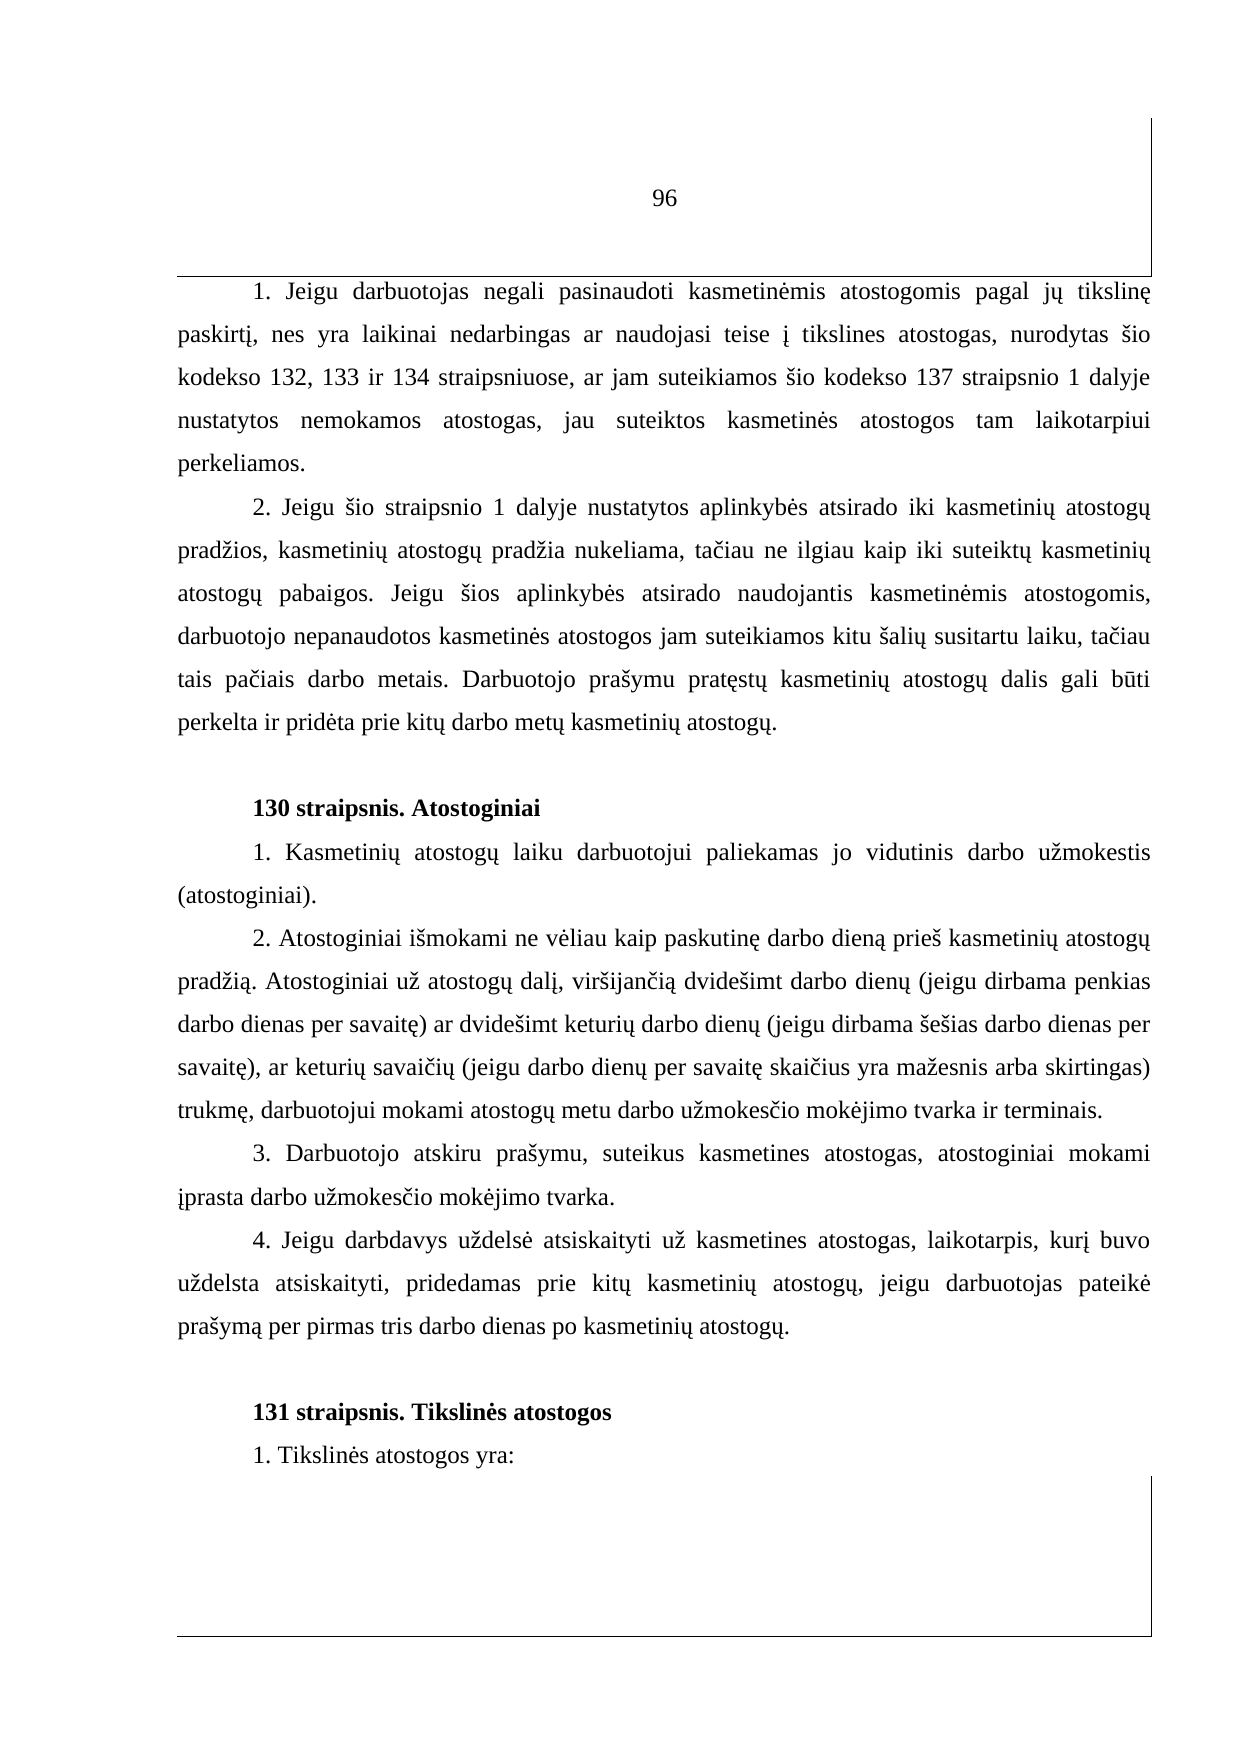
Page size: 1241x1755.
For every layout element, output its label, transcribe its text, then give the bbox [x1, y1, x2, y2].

text 2. Jeigu šio straipsnio 1 dalyje nustatytos aplinkybės atsirado iki kasmetinių atostogų pradžios, kasmetinių atostogų pradžia nukeliama, tačiau ne ilgiau kaip iki suteiktų kasmetinių atostogų pabaigos. Jeigu šios aplinkybės atsirado naudojantis kasmetinėmis atostogomis, darbuotojo nepanaudotos kasmetinės atostogos jam suteikiamos kitu šalių susitartu laiku, tačiau tais pačiais darbo metais. Darbuotojo prašymu pratęstų kasmetinių atostogų dalis gali būti perkelta ir pridėta prie kitų darbo metų kasmetinių atostogų. [177, 492, 1152, 736]
text 3. Darbuotojo atskiru prašymu, suteikus kasmetines atostogas, atostoginiai mokami įprasta darbo užmokesčio mokėjimo tvarka. [177, 1138, 1152, 1210]
text 2. Atostoginiai išmokami ne vėliau kaip paskutinę darbo dieną prieš kasmetinių atostogų pradžią. Atostoginiai už atostogų dalį, viršijančią dvidešimt darbo dienų (jeigu dirbama penkias darbo dienas per savaitę) ar dvidešimt keturių darbo dienų (jeigu dirbama šešias darbo dienas per savaitę), ar keturių savaičių (jeigu darbo dienų per savaitę skaičius yra mažesnis arba skirtingas) trukmę, darbuotojui mokami atostogų metu darbo užmokesčio mokėjimo tvarka ir terminais. [177, 923, 1152, 1124]
text 4. Jeigu darbdavys uždelsė atsiskaityti už kasmetines atostogas, laikotarpis, kurį buvo uždelsta atsiskaityti, pridedamas prie kitų kasmetinių atostogų, jeigu darbuotojas pateikė prašymą per pirmas tris darbo dienas po kasmetinių atostogų. [177, 1225, 1152, 1340]
text 1. Jeigu darbuotojas negali pasinaudoti kasmetinėmis atostogomis pagal jų tikslinę paskirtį, nes yra laikinai nedarbingas ar naudojasi teise į tikslines atostogas, nurodytas šio kodekso 132, 133 ir 134 straipsniuose, ar jam suteikiamos šio kodekso 137 straipsnio 1 dalyje nustatytos nemokamos atostogas, jau suteiktos kasmetinės atostogos tam laikotarpiui perkeliamos. [177, 276, 1152, 477]
subtitle 131 straipsnis. Tikslinės atostogos [177, 1397, 1152, 1426]
text 1. Kasmetinių atostogų laiku darbuotojui paliekamas jo vidutinis darbo užmokestis (atostoginiai). [177, 837, 1152, 908]
text 1. Tikslinės atostogos yra: [177, 1440, 1152, 1469]
subtitle 130 straipsnis. Atostoginiai [177, 793, 1152, 822]
